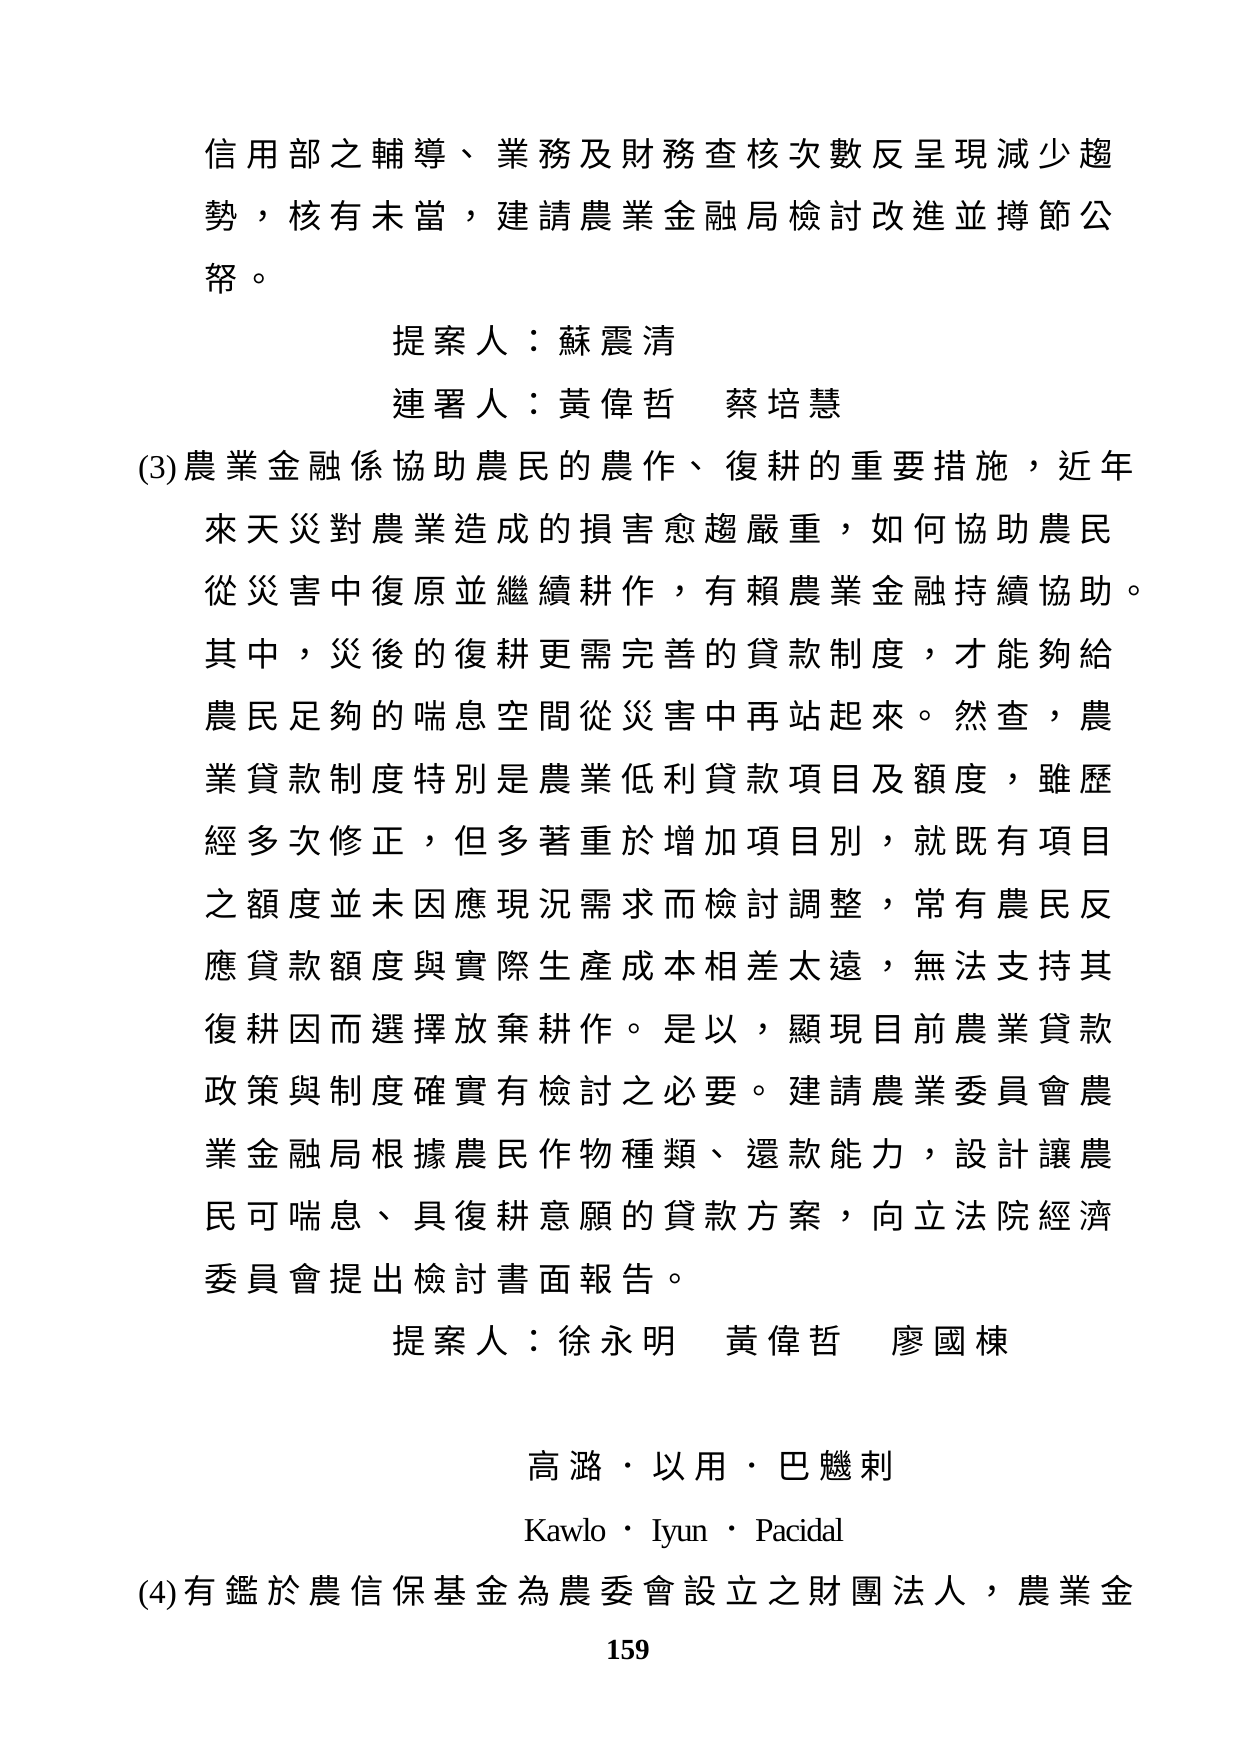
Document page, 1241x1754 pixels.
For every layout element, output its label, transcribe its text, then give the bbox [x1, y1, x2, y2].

list 農業金融係協助農民的農作、復耕的重要措施，近年來天災對農業造成的損害愈趨嚴重，如何協助農民從災害中復原並繼續耕作，有賴農業金融持續協助。其中，災後的復耕更需完善的貸款制度，才能夠給農民足夠的喘息空間從災害中再站起來。然查，農業貸款制度特別是農業低利貸款項目及額度，雖歷經多次修正，但多著重於增加項目別，就既有項目之額度並未因應現況需求而檢討調整，常有農民反應貸款額度與實際生產成本相差太遠，無法支持其復耕因而選擇放棄耕作。是以，顯現目前農業貸款政策與制度確實有檢討之必要。建請農業委員會農業金融局根據農民作物種類、還款能力，設計讓農民可喘息、具復耕意願的貸款方案，向立法院經濟委員會提出檢討書面報告。 [136, 423, 1148, 1298]
text 提案人：蘇震清 [384, 298, 1044, 360]
text 連署人：黃偉哲 蔡培慧 [384, 360, 1044, 423]
list 有鑑於農信保基金為農委會設立之財團法人，農業金 [136, 1548, 1148, 1610]
list 信用部之輔導、業務及財務查核次數反呈現減少趨勢，核有未當，建請農業金融局檢討改進並撙節公帑。 [136, 110, 1148, 298]
text 提案人：徐永明 黃偉哲 廖國棟 高潞．以用．巴魕剌Kawlo．Iyun．Pacidal [384, 1298, 1044, 1548]
